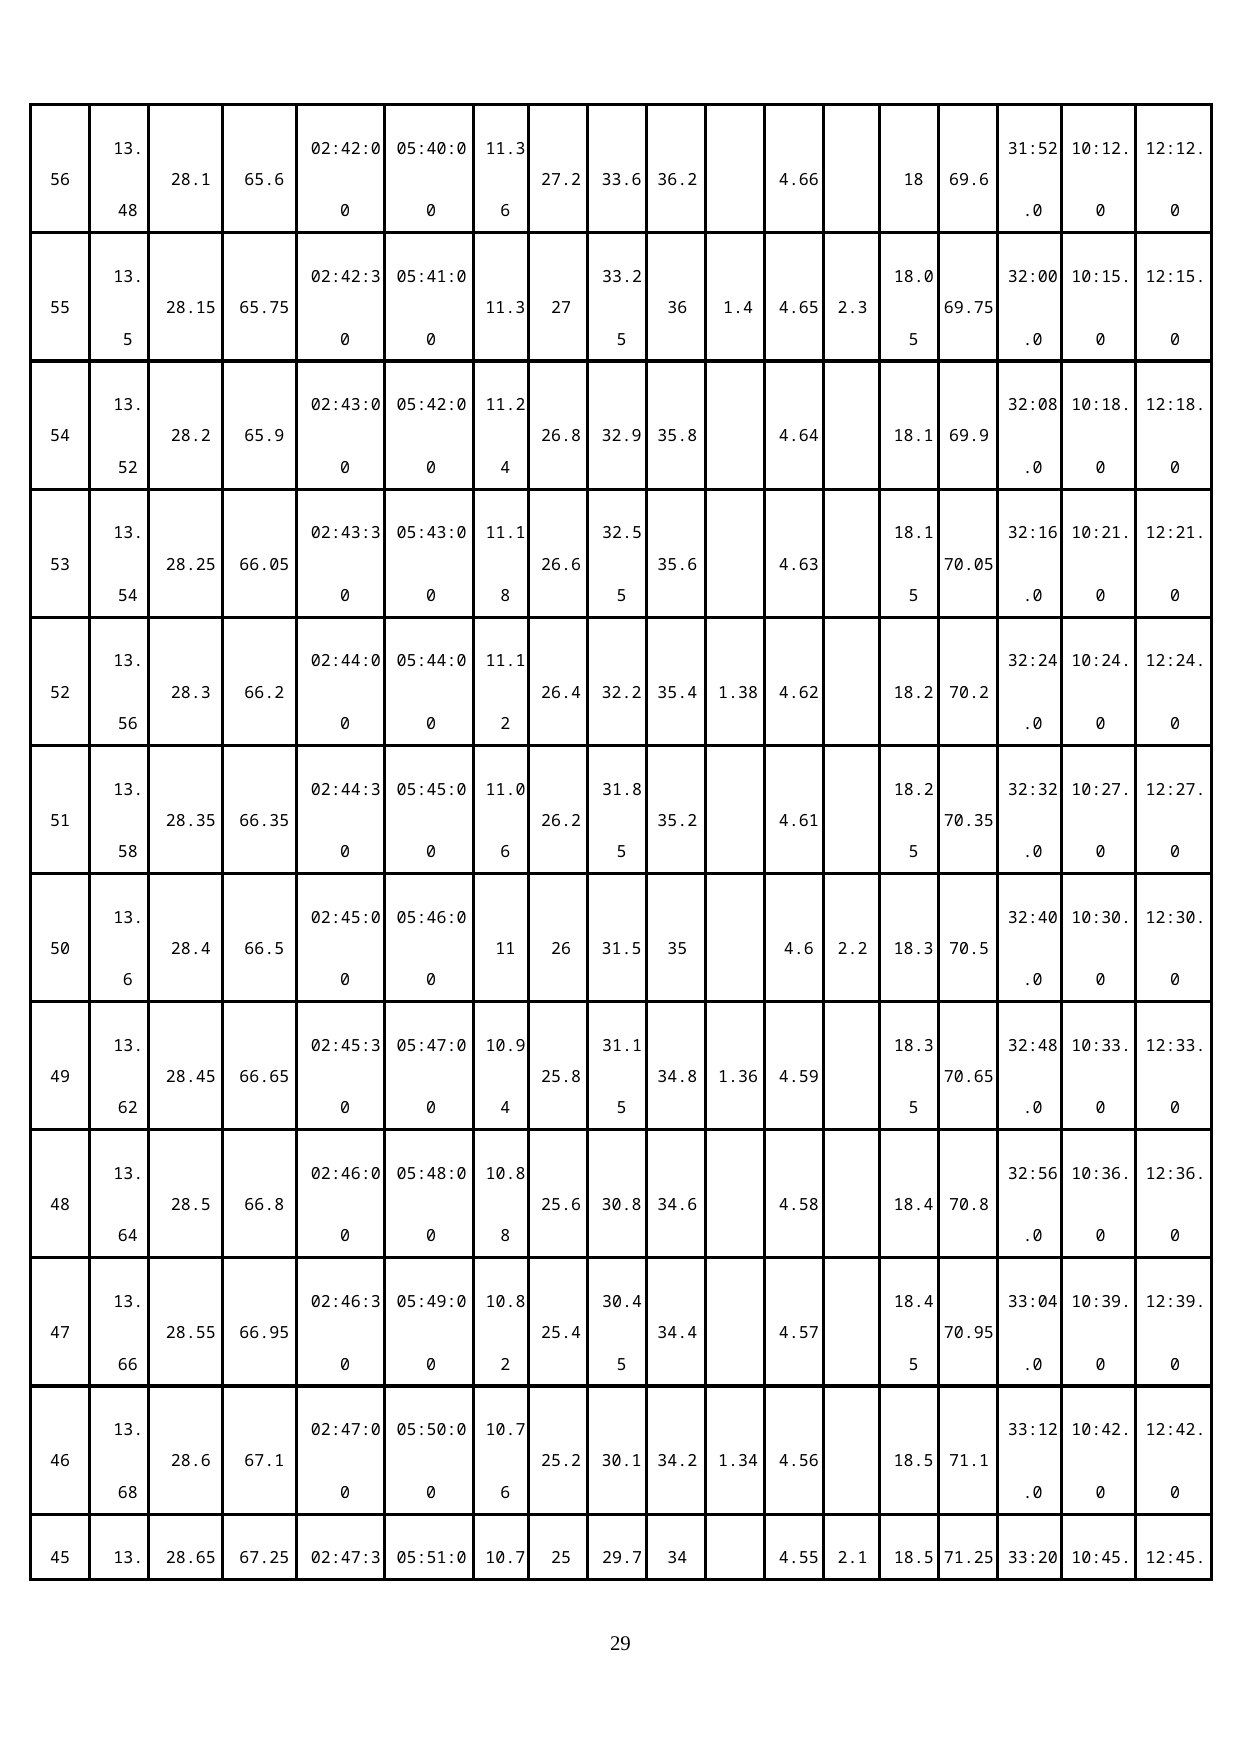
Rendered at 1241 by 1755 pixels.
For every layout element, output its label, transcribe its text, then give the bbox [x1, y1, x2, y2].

table_cell 69.75 [940, 234, 996, 359]
table_cell 52 [32, 619, 88, 744]
table_cell 1.34 [707, 1388, 763, 1512]
table_cell 32:24.0 [999, 619, 1060, 744]
table_cell 70.05 [940, 491, 996, 616]
table_cell [825, 1131, 878, 1256]
table_cell 18.05 [881, 234, 937, 359]
table_cell 4.55 [766, 1516, 822, 1578]
table_cell 26.2 [530, 747, 586, 872]
table_cell 34.8 [648, 1003, 704, 1128]
table_cell 05:43:00 [386, 491, 472, 616]
table_cell 28.5 [150, 1131, 221, 1256]
table_cell 02:47:00 [298, 1388, 383, 1512]
table_cell 28.25 [150, 491, 221, 616]
table_cell 11 [475, 875, 527, 1000]
table_cell 18.15 [881, 491, 937, 616]
table_cell 32:00.0 [999, 234, 1060, 359]
table_cell 67.25 [224, 1516, 295, 1578]
table_cell 2.2 [825, 875, 878, 1000]
table_cell 30.45 [589, 1259, 645, 1384]
table_cell 4.58 [766, 1131, 822, 1256]
table_cell 45 [32, 1516, 88, 1578]
table_cell 05:48:00 [386, 1131, 472, 1256]
table_cell 31.15 [589, 1003, 645, 1128]
table_cell 70.5 [940, 875, 996, 1000]
table_cell 05:46:00 [386, 875, 472, 1000]
table_cell 70.35 [940, 747, 996, 872]
table_cell 10:12.0 [1063, 106, 1134, 231]
table_cell 10:27.0 [1063, 747, 1134, 872]
table_cell 28.4 [150, 875, 221, 1000]
table_cell 18.5 [881, 1516, 937, 1578]
table_cell 05:42:00 [386, 363, 472, 487]
table_cell 32:32.0 [999, 747, 1060, 872]
table_cell 02:44:30 [298, 747, 383, 872]
table_cell 10:30.0 [1063, 875, 1134, 1000]
table_cell 46 [32, 1388, 88, 1512]
table_cell 65.9 [224, 363, 295, 487]
table_cell 10:18.0 [1063, 363, 1134, 487]
table_cell 29.7 [589, 1516, 645, 1578]
table_cell 27.2 [530, 106, 586, 231]
table_cell 70.2 [940, 619, 996, 744]
table_cell 10.76 [475, 1388, 527, 1512]
table_cell 28.35 [150, 747, 221, 872]
table_cell 02:42:30 [298, 234, 383, 359]
table_cell 32.9 [589, 363, 645, 487]
table_cell 02:46:00 [298, 1131, 383, 1256]
table_cell 02:42:00 [298, 106, 383, 231]
table_cell 66.05 [224, 491, 295, 616]
table_cell 13.66 [91, 1259, 147, 1384]
table_cell 35.2 [648, 747, 704, 872]
table_cell 53 [32, 491, 88, 616]
table_cell 10:39.0 [1063, 1259, 1134, 1384]
table_cell [707, 363, 763, 487]
table_cell 18.3 [881, 875, 937, 1000]
table_cell 1.38 [707, 619, 763, 744]
table_cell 13.64 [91, 1131, 147, 1256]
table_cell 33.6 [589, 106, 645, 231]
table_cell 12:45. [1137, 1516, 1210, 1578]
table_cell 05:44:00 [386, 619, 472, 744]
table_cell 02:44:00 [298, 619, 383, 744]
table_cell 51 [32, 747, 88, 872]
table_cell 05:40:00 [386, 106, 472, 231]
table_cell 25 [530, 1516, 586, 1578]
table_cell 10:21.0 [1063, 491, 1134, 616]
table_cell 34.2 [648, 1388, 704, 1512]
table_cell 35 [648, 875, 704, 1000]
table_cell 32.55 [589, 491, 645, 616]
table_cell [707, 1516, 763, 1578]
table_cell 71.25 [940, 1516, 996, 1578]
table_cell 02:43:00 [298, 363, 383, 487]
table_cell 66.2 [224, 619, 295, 744]
table_cell 70.95 [940, 1259, 996, 1384]
table_cell 10:15.0 [1063, 234, 1134, 359]
table_cell 12:39.0 [1137, 1259, 1210, 1384]
table_cell 66.35 [224, 747, 295, 872]
table_cell 10.94 [475, 1003, 527, 1128]
table_cell 25.2 [530, 1388, 586, 1512]
table_cell 70.8 [940, 1131, 996, 1256]
table_cell 13. [91, 1516, 147, 1578]
table_cell 12:33.0 [1137, 1003, 1210, 1128]
table_cell 49 [32, 1003, 88, 1128]
table_cell 05:51:0 [386, 1516, 472, 1578]
table_cell 48 [32, 1131, 88, 1256]
table_cell 28.6 [150, 1388, 221, 1512]
table_cell 36 [648, 234, 704, 359]
table_cell 65.6 [224, 106, 295, 231]
table_cell 1.36 [707, 1003, 763, 1128]
table_cell 2.3 [825, 234, 878, 359]
table_cell 28.65 [150, 1516, 221, 1578]
table_cell 33:04.0 [999, 1259, 1060, 1384]
table_cell 28.1 [150, 106, 221, 231]
table_cell 35.4 [648, 619, 704, 744]
table_cell 25.4 [530, 1259, 586, 1384]
table_cell 25.8 [530, 1003, 586, 1128]
table_cell 4.59 [766, 1003, 822, 1128]
table_cell 26.8 [530, 363, 586, 487]
table_cell 2.1 [825, 1516, 878, 1578]
table_cell 4.63 [766, 491, 822, 616]
table_cell 10:24.0 [1063, 619, 1134, 744]
table_cell 34.6 [648, 1131, 704, 1256]
table_cell 32:48.0 [999, 1003, 1060, 1128]
table_cell [825, 1388, 878, 1512]
table_cell 32:08.0 [999, 363, 1060, 487]
table_cell 10.82 [475, 1259, 527, 1384]
table_cell [825, 619, 878, 744]
table_cell [825, 491, 878, 616]
table_cell 26 [530, 875, 586, 1000]
table_cell 13.62 [91, 1003, 147, 1128]
table_cell 66.8 [224, 1131, 295, 1256]
table_cell 10:33.0 [1063, 1003, 1134, 1128]
table_cell 32:56.0 [999, 1131, 1060, 1256]
table_cell 31.5 [589, 875, 645, 1000]
table_cell [825, 1003, 878, 1128]
table_cell 13.6 [91, 875, 147, 1000]
table_cell 32.2 [589, 619, 645, 744]
table_cell 35.8 [648, 363, 704, 487]
table_cell 11.24 [475, 363, 527, 487]
table_cell [825, 106, 878, 231]
table_cell 05:41:00 [386, 234, 472, 359]
table_cell [707, 1259, 763, 1384]
table_cell 56 [32, 106, 88, 231]
table_cell 4.62 [766, 619, 822, 744]
table_cell 12:42.0 [1137, 1388, 1210, 1512]
table_cell 13.58 [91, 747, 147, 872]
table_cell 33:20 [999, 1516, 1060, 1578]
table_cell 05:45:00 [386, 747, 472, 872]
table_cell 25.6 [530, 1131, 586, 1256]
table_cell 34 [648, 1516, 704, 1578]
table_cell 28.15 [150, 234, 221, 359]
table_cell 10:42.0 [1063, 1388, 1134, 1512]
table_cell 4.66 [766, 106, 822, 231]
table_cell 28.45 [150, 1003, 221, 1128]
table_cell 12:21.0 [1137, 491, 1210, 616]
table_cell 4.57 [766, 1259, 822, 1384]
table_cell 30.8 [589, 1131, 645, 1256]
table_cell 66.5 [224, 875, 295, 1000]
table_cell 55 [32, 234, 88, 359]
table_cell 11.18 [475, 491, 527, 616]
table_cell 11.3 [475, 234, 527, 359]
table_cell 71.1 [940, 1388, 996, 1512]
table_cell 1.4 [707, 234, 763, 359]
table_cell 18.1 [881, 363, 937, 487]
table_cell 05:47:00 [386, 1003, 472, 1128]
table_cell 12:18.0 [1137, 363, 1210, 487]
table_cell 67.1 [224, 1388, 295, 1512]
table_cell 65.75 [224, 234, 295, 359]
table_cell 18 [881, 106, 937, 231]
table_cell 02:43:30 [298, 491, 383, 616]
table_cell 11.36 [475, 106, 527, 231]
table_cell 33.25 [589, 234, 645, 359]
table_cell 26.6 [530, 491, 586, 616]
table_cell 4.56 [766, 1388, 822, 1512]
table_cell 54 [32, 363, 88, 487]
table_cell [707, 875, 763, 1000]
table_cell [707, 491, 763, 616]
table_cell 69.6 [940, 106, 996, 231]
table_cell 02:45:00 [298, 875, 383, 1000]
table_cell 05:49:00 [386, 1259, 472, 1384]
table_cell 12:15.0 [1137, 234, 1210, 359]
table_cell 12:30.0 [1137, 875, 1210, 1000]
table_cell [825, 747, 878, 872]
table_cell 30.1 [589, 1388, 645, 1512]
table_cell 47 [32, 1259, 88, 1384]
table_cell 18.45 [881, 1259, 937, 1384]
table_cell [707, 1131, 763, 1256]
table_cell [825, 363, 878, 487]
table_cell 4.64 [766, 363, 822, 487]
table_cell 02:46:30 [298, 1259, 383, 1384]
table_cell [707, 747, 763, 872]
table_cell 10:45. [1063, 1516, 1134, 1578]
table_cell 69.9 [940, 363, 996, 487]
table_cell 28.3 [150, 619, 221, 744]
table_cell 33:12.0 [999, 1388, 1060, 1512]
table_cell 18.35 [881, 1003, 937, 1128]
table_cell 11.12 [475, 619, 527, 744]
table_cell 35.6 [648, 491, 704, 616]
table_cell 32:40.0 [999, 875, 1060, 1000]
table_cell 11.06 [475, 747, 527, 872]
table_cell [707, 106, 763, 231]
table_cell 66.65 [224, 1003, 295, 1128]
table_cell 02:47:3 [298, 1516, 383, 1578]
table_cell 31:52.0 [999, 106, 1060, 231]
table_cell 13.54 [91, 491, 147, 616]
table_cell 28.2 [150, 363, 221, 487]
table_cell 4.65 [766, 234, 822, 359]
table_cell 26.4 [530, 619, 586, 744]
table_cell 18.5 [881, 1388, 937, 1512]
table_cell 10.7 [475, 1516, 527, 1578]
table_cell 36.2 [648, 106, 704, 231]
table_cell 12:24.0 [1137, 619, 1210, 744]
table_cell [825, 1259, 878, 1384]
table_cell 28.55 [150, 1259, 221, 1384]
table_cell 13.52 [91, 363, 147, 487]
table_cell 12:27.0 [1137, 747, 1210, 872]
table_cell 13.56 [91, 619, 147, 744]
table_cell 18.25 [881, 747, 937, 872]
table_cell 18.4 [881, 1131, 937, 1256]
table_cell 50 [32, 875, 88, 1000]
table_cell 13.5 [91, 234, 147, 359]
table_cell 66.95 [224, 1259, 295, 1384]
table_cell 10:36.0 [1063, 1131, 1134, 1256]
table_cell 34.4 [648, 1259, 704, 1384]
table_cell 02:45:30 [298, 1003, 383, 1128]
table_cell 31.85 [589, 747, 645, 872]
table_cell 10.88 [475, 1131, 527, 1256]
table_cell 13.68 [91, 1388, 147, 1512]
table_cell 13.48 [91, 106, 147, 231]
table_cell 18.2 [881, 619, 937, 744]
table_cell 4.61 [766, 747, 822, 872]
table_cell 70.65 [940, 1003, 996, 1128]
table_cell 12:36.0 [1137, 1131, 1210, 1256]
table_cell 12:12.0 [1137, 106, 1210, 231]
table_cell 05:50:00 [386, 1388, 472, 1512]
table_cell 32:16.0 [999, 491, 1060, 616]
table_cell 4.6 [766, 875, 822, 1000]
table_cell 27 [530, 234, 586, 359]
